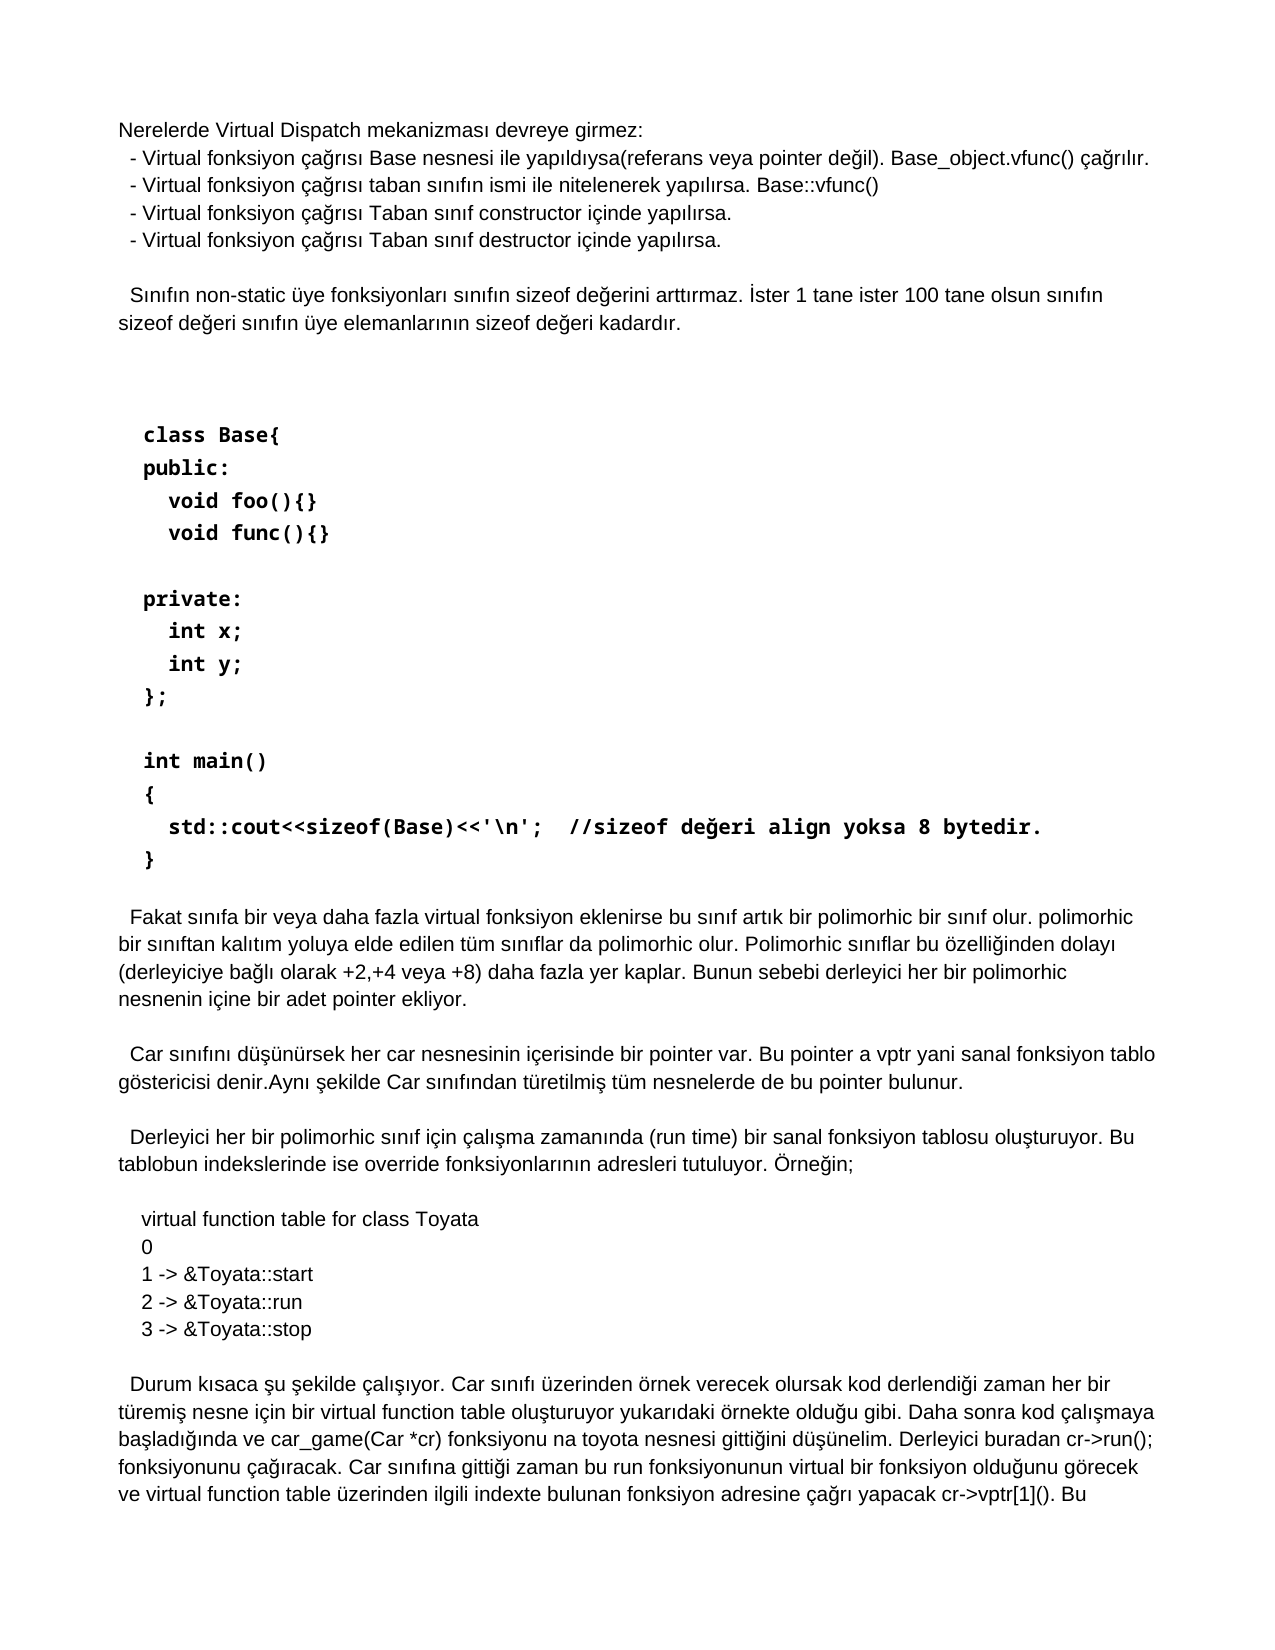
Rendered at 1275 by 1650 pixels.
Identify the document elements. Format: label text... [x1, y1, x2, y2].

text virtual function table for class Toyata [118, 1207, 1157, 1231]
text void foo(){} [118, 486, 1157, 514]
text 2 -> &Toyata::run [118, 1289, 1157, 1313]
text 1 -> &Toyata::start [118, 1262, 1157, 1286]
text - Virtual fonksiyon çağrısı Taban sınıf destructor içinde yapılırsa. [118, 228, 1157, 252]
text class Base{ [118, 421, 1157, 449]
text Derleyici her bir polimorhic sınıf için çalışma zamanında (run time) bir sanal fonksiyon tablosu oluşturuyor. Bu tablobun indekslerinde ise override fonksiyonlarının adresleri tutuluyor. Örneğin; [118, 1124, 1157, 1176]
text Nerelerde Virtual Dispatch mekanizması devreye girmez: [118, 118, 1157, 142]
text Car sınıfını düşünürsek her car nesnesinin içerisinde bir pointer var. Bu pointer a vptr yani sanal fonksiyon tablo göstericisi denir.Aynı şekilde Car sınıfından türetilmiş tüm nesnelerde de bu pointer bulunur. [118, 1042, 1157, 1093]
text - Virtual fonksiyon çağrısı Base nesnesi ile yapıldıysa(referans veya pointer değil). Base_object.vfunc() çağrılır. [118, 146, 1157, 169]
text }; [118, 681, 1157, 710]
text { [118, 779, 1157, 808]
text - Virtual fonksiyon çağrısı taban sınıfın ismi ile nitelenerek yapılırsa. Base::vfunc() [118, 173, 1157, 197]
text void func(){} [118, 518, 1157, 547]
text private: [118, 584, 1157, 612]
text std::cout<<sizeof(Base)<<'\n'; //sizeof değeri align yoksa 8 bytedir. [118, 812, 1157, 840]
text public: [118, 453, 1157, 482]
text 0 [118, 1234, 1157, 1258]
text Fakat sınıfa bir veya daha fazla virtual fonksiyon eklenirse bu sınıf artık bir polimorhic bir sınıf olur. polimorhic bir sınıftan kalıtım yoluya elde edilen tüm sınıflar da polimorhic olur. Polimorhic sınıflar bu özelliğinden dolayı [118, 904, 1157, 956]
text int x; [118, 616, 1157, 645]
text } [118, 844, 1157, 873]
text - Virtual fonksiyon çağrısı Taban sınıf constructor içinde yapılırsa. [118, 201, 1157, 224]
text 3 -> &Toyata::stop [118, 1317, 1157, 1341]
text (derleyiciye bağlı olarak +2,+4 veya +8) daha fazla yer kaplar. Bunun sebebi derleyici her bir polimorhic nesnenin içine bir adet pointer ekliyor. [118, 959, 1157, 1011]
text Durum kısaca şu şekilde çalışıyor. Car sınıfı üzerinden örnek verecek olursak kod derlendiği zaman her bir türemiş nesne için bir virtual function table oluşturuyor yukarıdaki örnekte olduğu gibi. Daha sonra kod çalışmaya başladığında ve car_game(Car *cr) fonksiyonu na toyota nesnesi gittiğini düşünelim. Derleyici buradan cr->run(); fonksiyonunu çağıracak. Car sınıfına gittiği zaman bu run fonksiyonunun virtual bir fonksiyon olduğunu görecek ve virtual function table üzerinden ilgili indexte bulunan fonksiyon adresine çağrı yapacak cr->vptr[1](). Bu [118, 1372, 1157, 1506]
text int main() [118, 747, 1157, 775]
text int y; [118, 649, 1157, 677]
text Sınıfın non-static üye fonksiyonları sınıfın sizeof değerini arttırmaz. İster 1 tane ister 100 tane olsun sınıfın sizeof değeri sınıfın üye elemanlarının sizeof değeri kadardır. [118, 283, 1157, 334]
